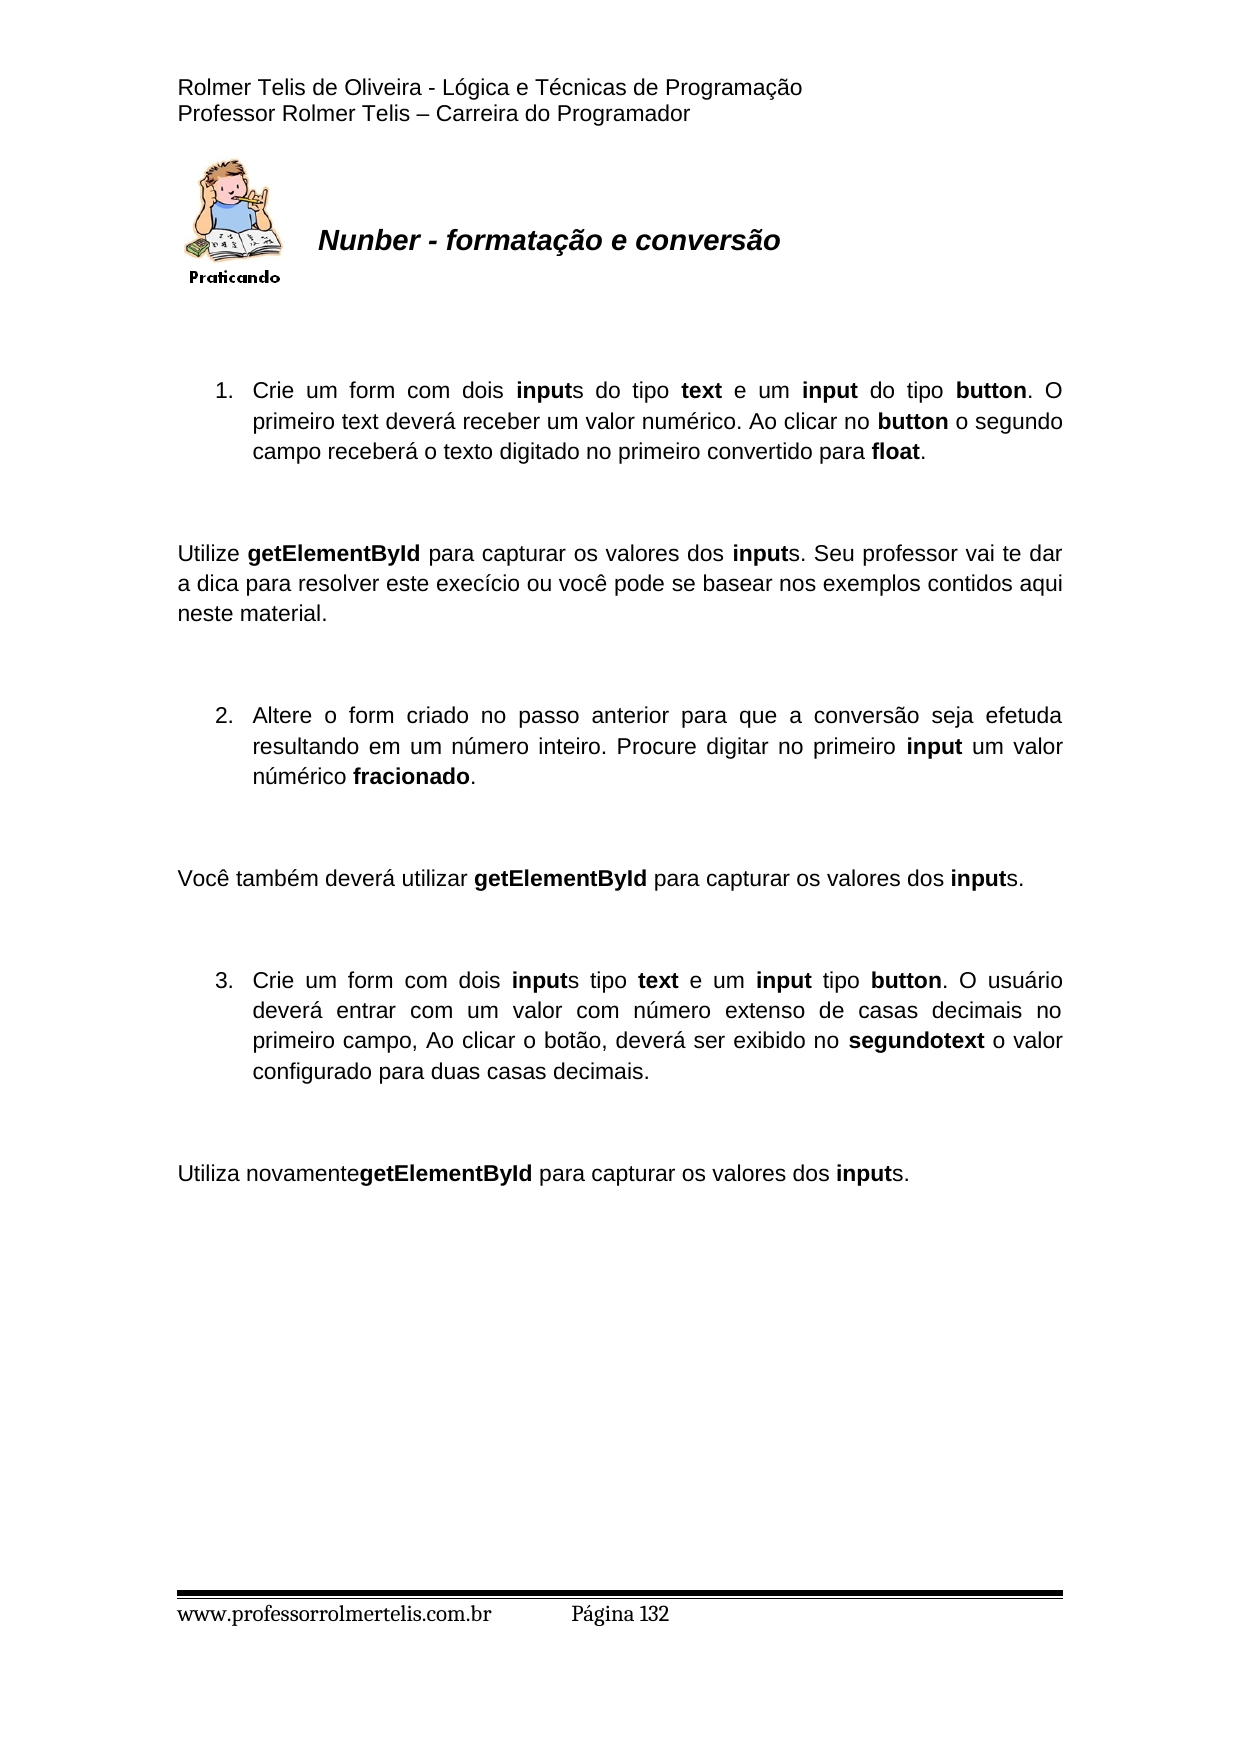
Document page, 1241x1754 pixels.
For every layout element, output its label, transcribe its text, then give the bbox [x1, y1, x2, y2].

text Utilize getElementById para capturar os valores dos inputs. Seu professor vai te dar a dica para resolver este execício ou você pode se basear nos exemplos contidos aqui neste material. [177, 540, 1063, 627]
list Altere o form criado no passo anterior para que a conversão seja efetuda resultando em um número inteiro. Procure digitar no primeiro input um valor númérico fracionado. [215, 702, 1063, 789]
table_header [177, 153, 307, 306]
text Você também deverá utilizar getElementById para capturar os valores dos inputs. [177, 865, 1063, 891]
table_header Nunber - formatação e conversão [307, 153, 1078, 306]
list Crie um form com dois inputs do tipo text e um input do tipo button. O primeiro text deverá receber um valor numérico. Ao clicar no button o segundo campo receberá o texto digitado no primeiro convertido para float. [215, 377, 1063, 464]
list Crie um form com dois inputs tipo text e um input tipo button. O usuário deverá entrar com um valor com número extenso de casas decimais no primeiro campo, Ao clicar o botão, deverá ser exibido no segundotext o valor configurado para duas casas decimais. [215, 967, 1063, 1084]
picture [180, 153, 285, 291]
text Utiliza novamentegetElementById para capturar os valores dos inputs. [177, 1160, 1063, 1186]
